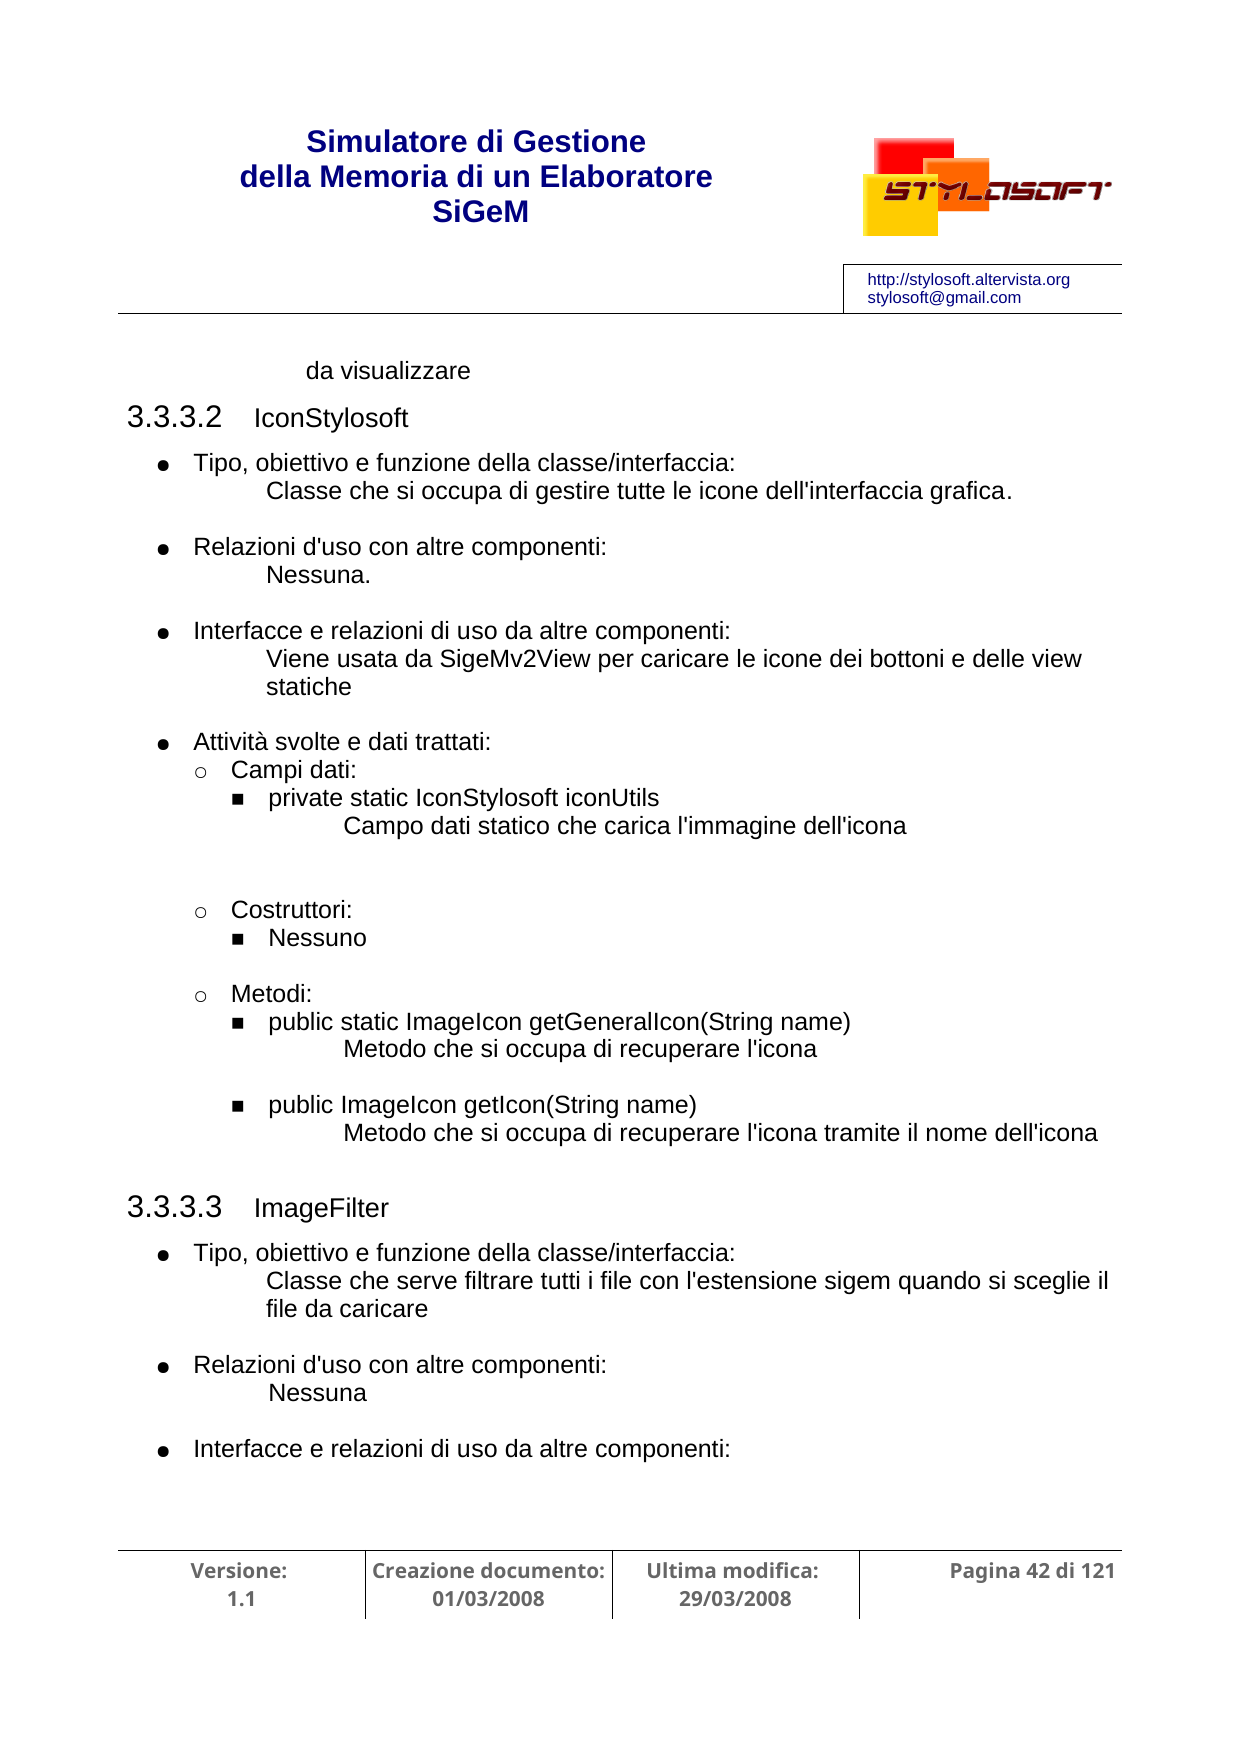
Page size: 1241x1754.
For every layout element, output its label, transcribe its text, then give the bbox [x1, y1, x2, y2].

list Nessuna [231, 1379, 1122, 1407]
list Tipo, obiettivo e funzione della classe/interfaccia: [156, 1239, 1122, 1267]
list private static IconStylosoft iconUtils [231, 784, 1122, 812]
list Viene usata da SigeMv2View per caricare le icone dei bottoni e delle view statiche [156, 644, 1122, 700]
list Classe che si occupa di gestire tutte le icone dell'interfaccia grafica. [156, 477, 1122, 505]
list Interfacce e relazioni di uso da altre componenti: [156, 616, 1122, 644]
subtitle IconStylosoft [118, 399, 1122, 434]
list Campi dati: [193, 756, 1122, 784]
list Tipo, obiettivo e funzione della classe/interfaccia: [156, 449, 1122, 477]
list public ImageIcon getIcon(String name) [231, 1091, 1122, 1119]
list Relazioni d'uso con altre componenti: [156, 533, 1122, 561]
picture [848, 123, 1117, 247]
list public static ImageIcon getGeneralIcon(String name) [231, 1007, 1122, 1035]
list Nessuna. [156, 561, 1122, 588]
list Nessuno [231, 923, 1122, 951]
list Metodi: [193, 979, 1122, 1007]
list Costruttori: [193, 896, 1122, 923]
list Campo dati statico che carica l'immagine dell'icona [306, 812, 1122, 840]
list Metodo che si occupa di recuperare l'icona [306, 1035, 1122, 1063]
list Metodo che si occupa di recuperare l'icona tramite il nome dell'icona [306, 1119, 1122, 1147]
subtitle ImageFilter [118, 1189, 1122, 1224]
list Attività svolte e dati trattati: [156, 728, 1122, 756]
list Classe che serve filtrare tutti i file con l'estensione sigem quando si sceglie il file da caricare [156, 1267, 1122, 1323]
list Relazioni d'uso con altre componenti: [156, 1351, 1122, 1379]
list da visualizzare [268, 357, 1122, 384]
list Interfacce e relazioni di uso da altre componenti: [156, 1435, 1122, 1463]
